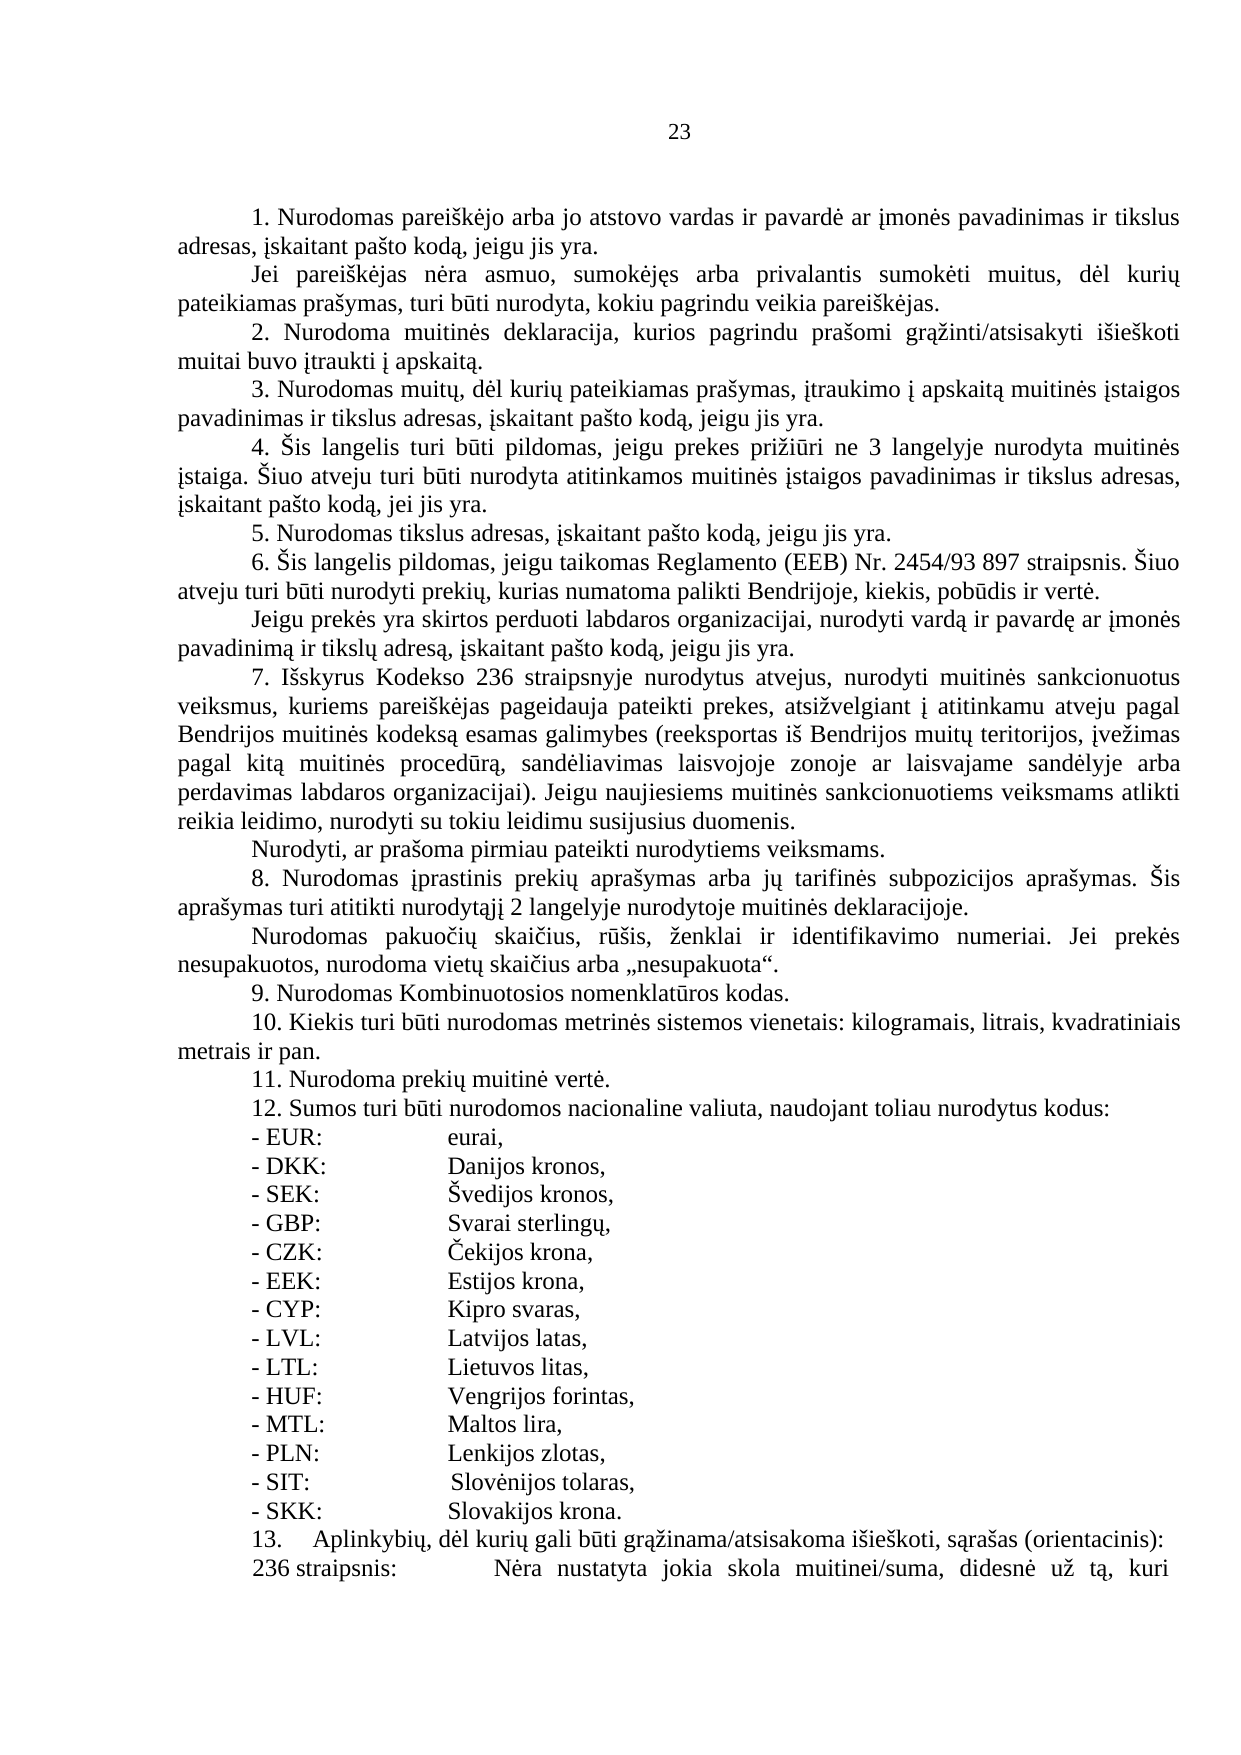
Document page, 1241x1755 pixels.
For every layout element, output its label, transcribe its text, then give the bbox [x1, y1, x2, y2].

text - EUR: eurai, [177, 1122, 1181, 1151]
text - DKK: Danijos kronos, [177, 1151, 1181, 1179]
table_header [177, 1553, 241, 1582]
table_header 236 straipsnis: [241, 1553, 482, 1582]
text Jei pareiškėjas nėra asmuo, sumokėjęs arba privalantis sumokėti muitus, dėl kurių pateikiamas prašymas, turi būti nurodyta, kokiu pagrindu veikia pareiškėjas. [177, 259, 1181, 317]
text 1. Nurodomas pareiškėjo arba jo atstovo vardas ir pavardė ar įmonės pavadinimas ir tikslus adresas, įskaitant pašto kodą, jeigu jis yra. [177, 202, 1181, 259]
text - LVL: Latvijos latas, [177, 1323, 1181, 1352]
text - SIT: Slovėnijos tolaras, [177, 1467, 1181, 1496]
text 3. Nurodomas muitų, dėl kurių pateikiamas prašymas, įtraukimo į apskaitą muitinės įstaigos pavadinimas ir tikslus adresas, įskaitant pašto kodą, jeigu jis yra. [177, 374, 1181, 432]
text - CYP: Kipro svaras, [177, 1294, 1181, 1323]
table_header Nėra nustatyta jokia skola muitinei/suma, didesnė už tą, kuri [482, 1553, 1181, 1582]
text 9. Nurodomas Kombinuotosios nomenklatūros kodas. [177, 978, 1181, 1007]
text Nurodyti, ar prašoma pirmiau pateikti nurodytiems veiksmams. [177, 834, 1181, 863]
text Nurodomas pakuočių skaičius, rūšis, ženklai ir identifikavimo numeriai. Jei prekės nesupakuotos, nurodoma vietų skaičius arba „nesupakuota“. [177, 921, 1181, 978]
text 4. Šis langelis turi būti pildomas, jeigu prekes prižiūri ne 3 langelyje nurodyta muitinės įstaiga. Šiuo atveju turi būti nurodyta atitinkamos muitinės įstaigos pavadinimas ir tikslus adresas, įskaitant pašto kodą, jei jis yra. [177, 432, 1181, 518]
text 13. Aplinkybių, dėl kurių gali būti grąžinama/atsisakoma išieškoti, sąrašas (orientacinis): [177, 1524, 1181, 1553]
text - GBP: Svarai sterlingų, [177, 1208, 1181, 1237]
text - MTL: Maltos lira, [177, 1409, 1181, 1438]
text 7. Išskyrus Kodekso 236 straipsnyje nurodytus atvejus, nurodyti muitinės sankcionuotus veiksmus, kuriems pareiškėjas pageidauja pateikti prekes, atsižvelgiant į atitinkamu atveju pagal Bendrijos muitinės kodeksą esamas galimybes (reeksportas iš Bendrijos muitų teritorijos, įvežimas pagal kitą muitinės procedūrą, sandėliavimas laisvojoje zonoje ar laisvajame sandėlyje arba perdavimas labdaros organizacijai). Jeigu naujiesiems muitinės sankcionuotiems veiksmams atlikti reikia leidimo, nurodyti su tokiu leidimu susijusius duomenis. [177, 662, 1181, 834]
text - SEK: Švedijos kronos, [177, 1179, 1181, 1208]
text 10. Kiekis turi būti nurodomas metrinės sistemos vienetais: kilogramais, litrais, kvadratiniais metrais ir pan. [177, 1007, 1181, 1064]
text 12. Sumos turi būti nurodomos nacionaline valiuta, naudojant toliau nurodytus kodus: [177, 1093, 1181, 1122]
text 5. Nurodomas tikslus adresas, įskaitant pašto kodą, jeigu jis yra. [177, 518, 1181, 547]
text - PLN: Lenkijos zlotas, [177, 1438, 1181, 1467]
text Jeigu prekės yra skirtos perduoti labdaros organizacijai, nurodyti vardą ir pavardę ar įmonės pavadinimą ir tikslų adresą, įskaitant pašto kodą, jeigu jis yra. [177, 604, 1181, 662]
text - LTL: Lietuvos litas, [177, 1352, 1181, 1381]
text - CZK: Čekijos krona, [177, 1237, 1181, 1266]
text - SKK: Slovakijos krona. [177, 1496, 1181, 1524]
text 8. Nurodomas įprastinis prekių aprašymas arba jų tarifinės subpozicijos aprašymas. Šis aprašymas turi atitikti nurodytąjį 2 langelyje nurodytoje muitinės deklaracijoje. [177, 863, 1181, 921]
text - EEK: Estijos krona, [177, 1266, 1181, 1294]
text 11. Nurodoma prekių muitinė vertė. [177, 1064, 1181, 1093]
text 6. Šis langelis pildomas, jeigu taikomas Reglamento (EEB) Nr. 2454/93 897 straipsnis. Šiuo atveju turi būti nurodyti prekių, kurias numatoma palikti Bendrijoje, kiekis, pobūdis ir vertė. [177, 547, 1181, 604]
text 2. Nurodoma muitinės deklaracija, kurios pagrindu prašomi grąžinti/atsisakyti išieškoti muitai buvo įtraukti į apskaitą. [177, 317, 1181, 374]
text - HUF: Vengrijos forintas, [177, 1381, 1181, 1409]
